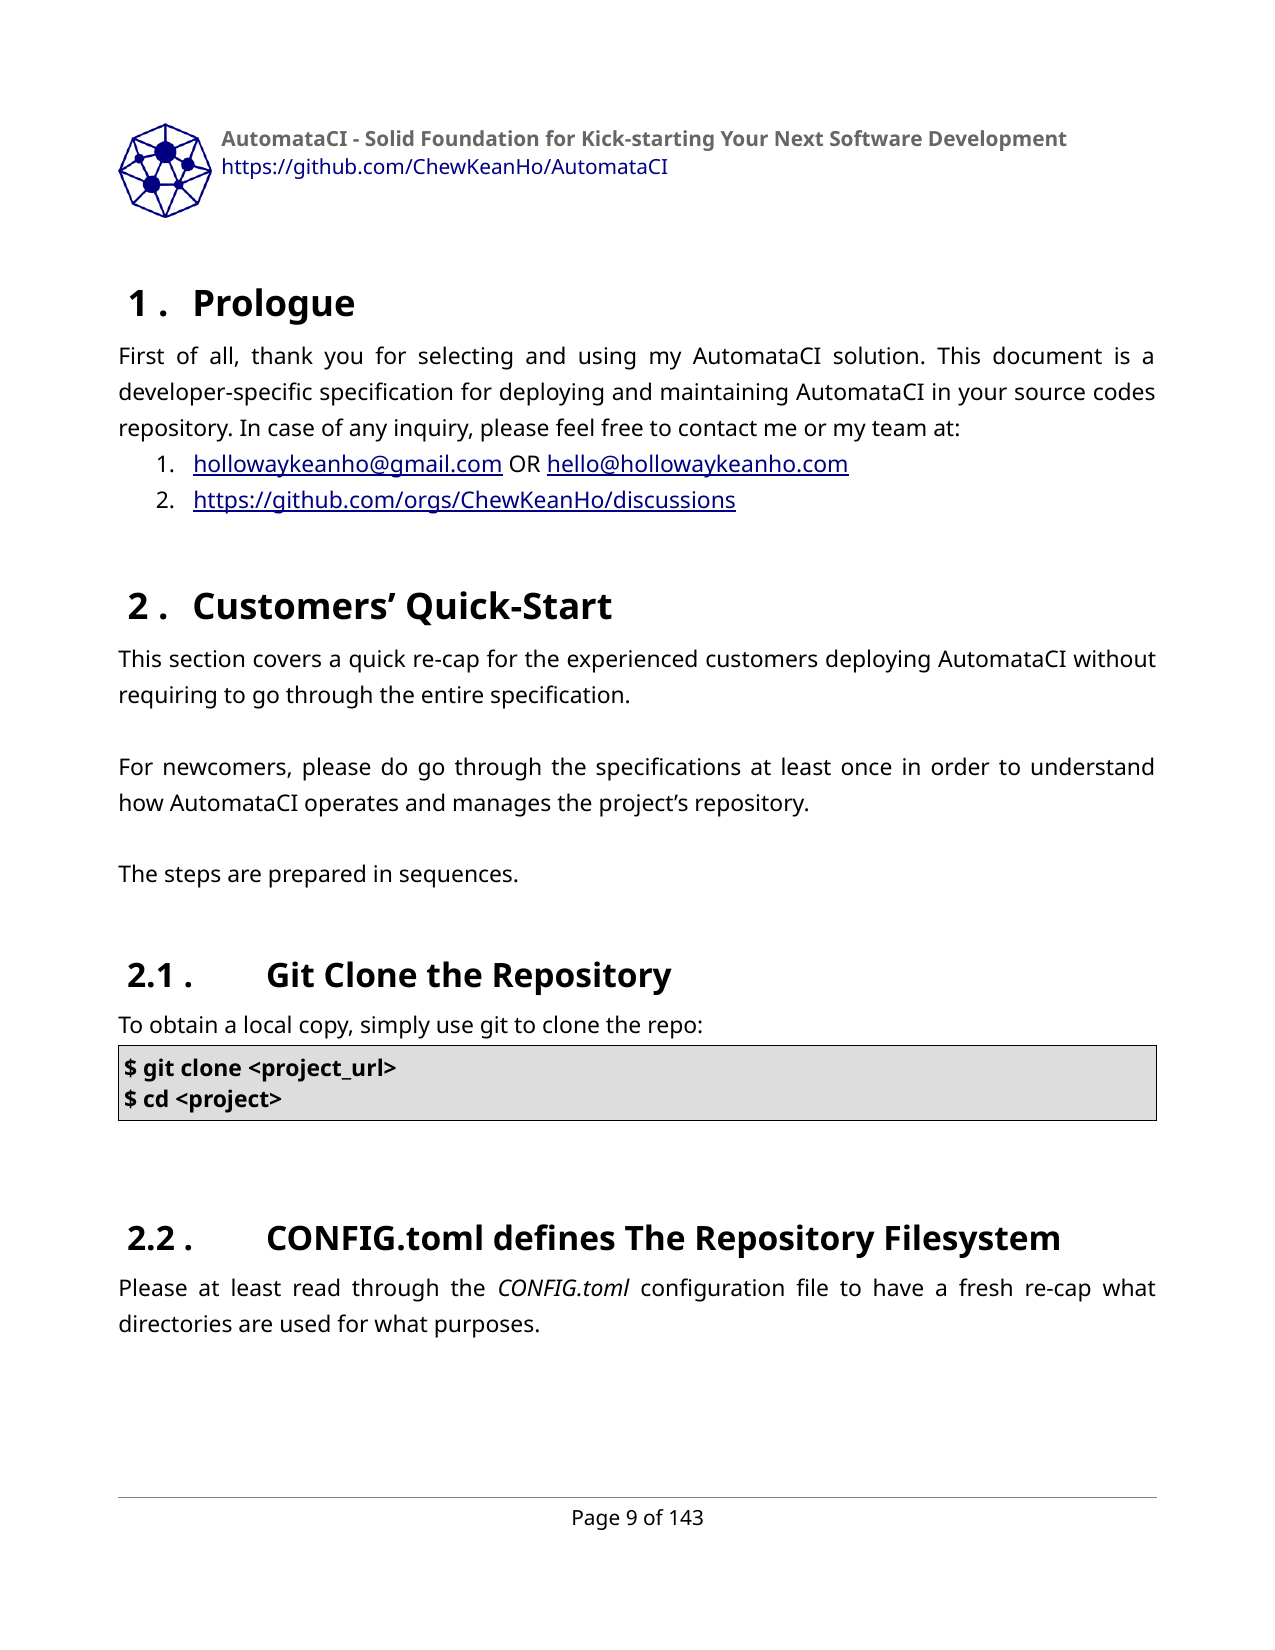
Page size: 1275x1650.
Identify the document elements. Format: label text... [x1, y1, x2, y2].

subtitle Prologue [118, 278, 1157, 327]
text To obtain a local copy, simply use git to clone the repo: [118, 1009, 1157, 1041]
subtitle Git Clone the Repository [118, 951, 1157, 997]
text First of all, thank you for selecting and using my AutomataCI solution. This document is a developer-specific specification for deploying and maintaining AutomataCI in your source codes repository. In case of any inquiry, please feel free to contact me or my team at: [118, 340, 1157, 443]
text This section covers a quick re-cap for the experienced customers deploying AutomataCI without requiring to go through the entire specification. [118, 643, 1157, 710]
table_header $ git clone <project_url> $ cd <project> [119, 1046, 1156, 1120]
picture [118, 123, 212, 218]
text The steps are prepared in sequences. [118, 858, 1157, 890]
subtitle Customers’ Quick-Start [118, 581, 1157, 630]
list https://github.com/orgs/ChewKeanHo/discussions [156, 484, 1157, 515]
subtitle CONFIG.toml defines The Repository Filesystem [118, 1214, 1157, 1260]
text For newcomers, please do go through the specifications at least once in order to understand how AutomataCI operates and manages the project’s repository. [118, 751, 1157, 818]
list hollowaykeanho@gmail.com OR hello@hollowaykeanho.com [156, 448, 1157, 479]
text Please at least read through the CONFIG.toml configuration file to have a fresh re-cap what directories are used for what purposes. [118, 1272, 1157, 1339]
